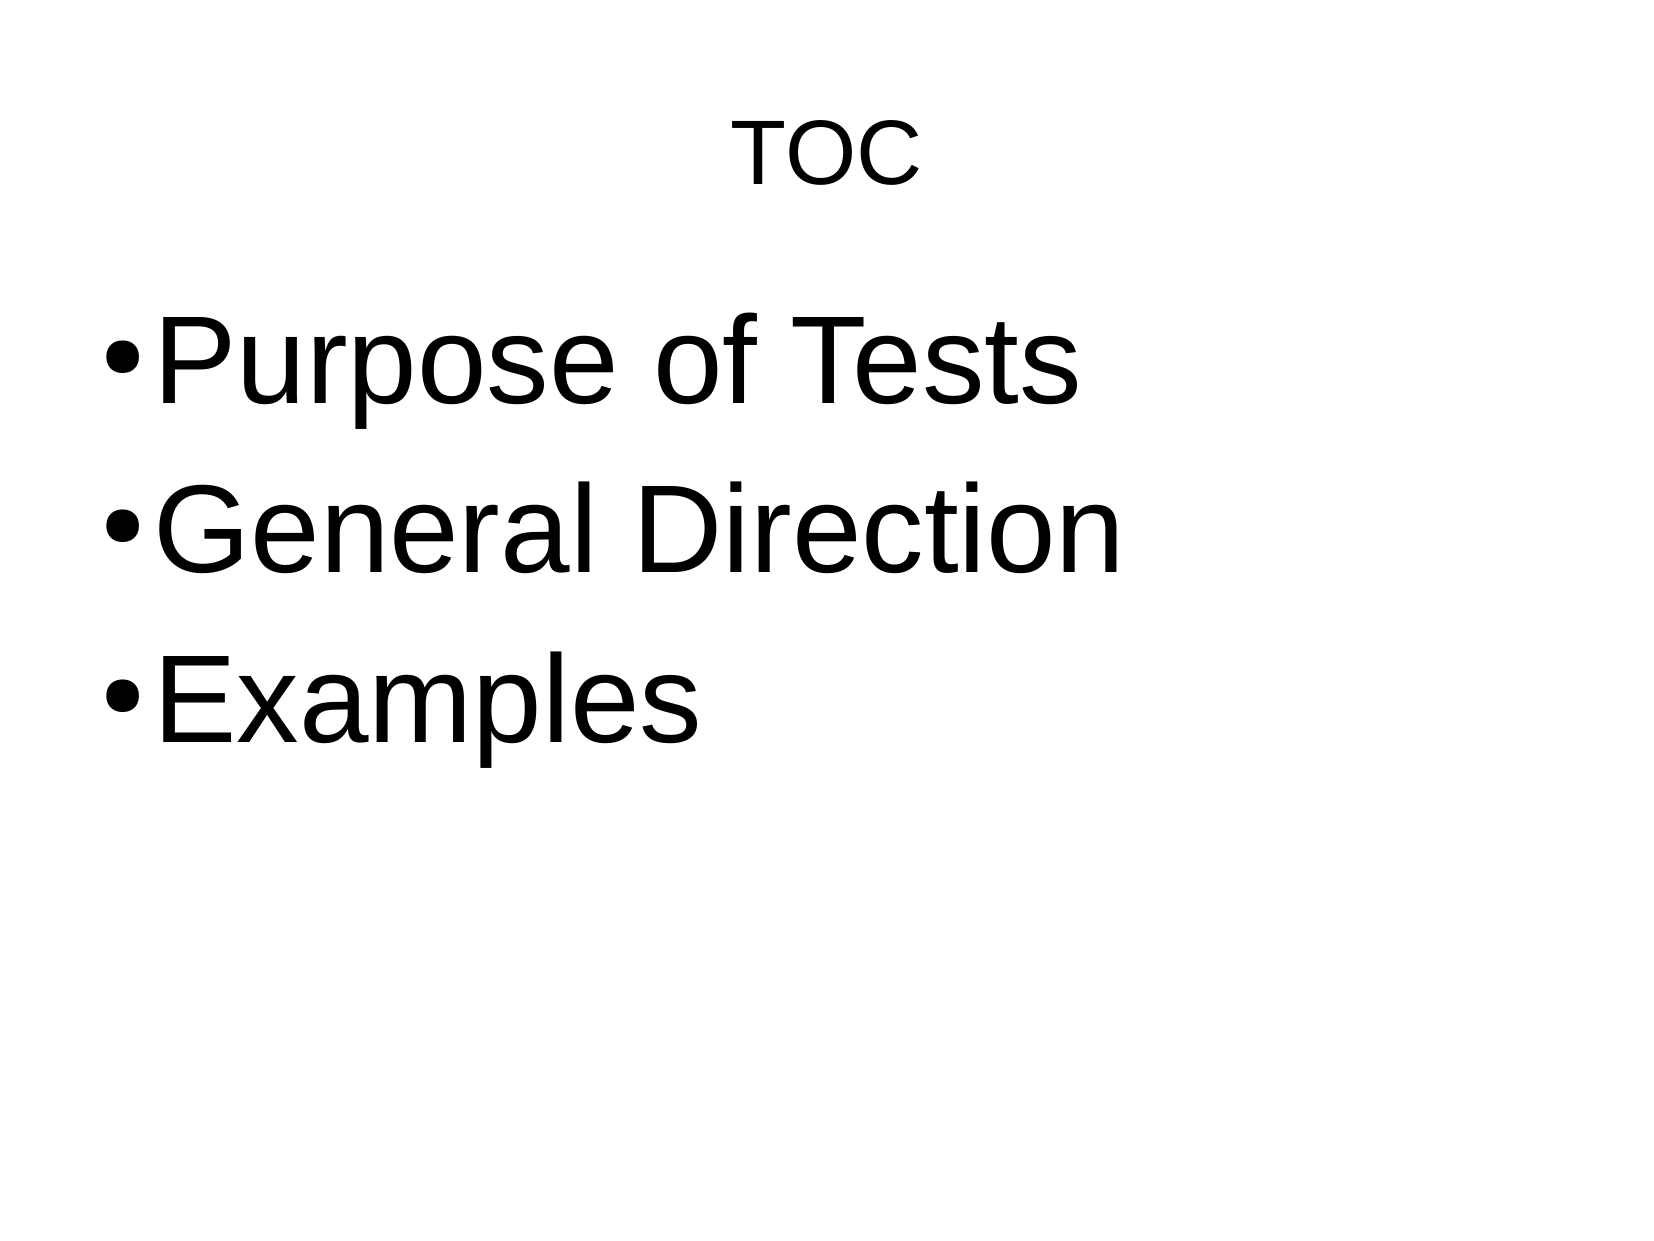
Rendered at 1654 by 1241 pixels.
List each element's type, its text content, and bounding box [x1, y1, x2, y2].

title TOC [82, 49, 1571, 257]
list Purpose of Tests General Direction Examples [82, 290, 1571, 1010]
